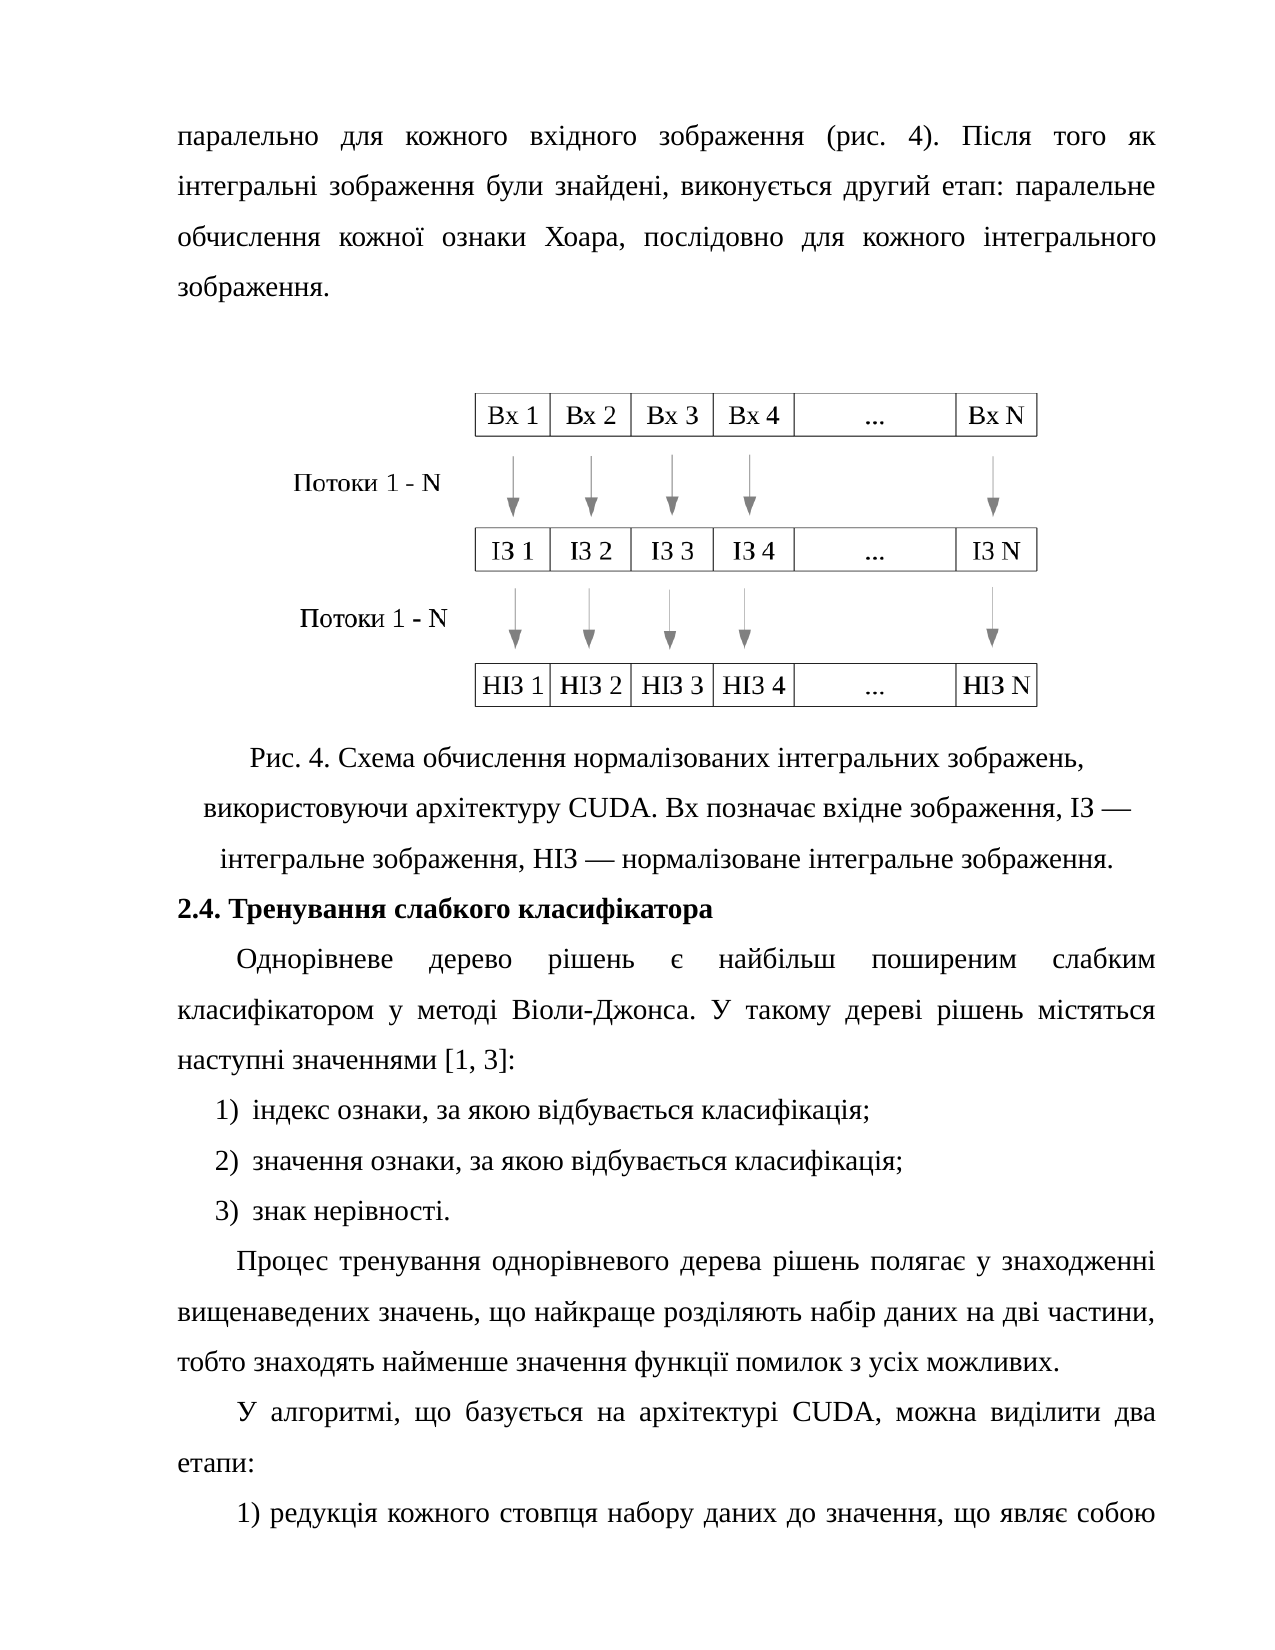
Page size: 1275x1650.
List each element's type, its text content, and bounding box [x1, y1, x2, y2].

list значення ознаки, за якою відбувається класифікація; [214, 1143, 1157, 1176]
text Рис. 4. Схема обчислення нормалізованих інтегральних зображень, використовуючи архітектуру CUDA. Вх позначає вхідне зображення, ІЗ — інтегральне зображення, НІЗ — нормалізоване інтегральне зображення. [177, 724, 1157, 874]
text паралельно для кожного вхідного зображення (рис. 4). Після того як інтегральні зображення були знайдені, виконується другий етап: паралельне обчислення кожної ознаки Хоара, послідовно для кожного інтегрального зображення. [177, 118, 1157, 303]
list знак нерівності. [214, 1193, 1157, 1227]
text Однорівневе дерево рішень є найбільш поширеним слабким класифікатором у методі Віоли-Джонса. У такому дереві рішень містяться наступні значеннями [1, 3]: [177, 942, 1157, 1076]
text Процес тренування однорівневого дерева рішень полягає у знаходженні вищенаведених значень, що найкраще розділяють набір даних на дві частини, тобто знаходять найменше значення функції помилок з усіх можливих. [177, 1243, 1157, 1378]
list індекс ознаки, за якою відбувається класифікація; [214, 1092, 1157, 1126]
text 1) редукція кожного стовпця набору даних до значення, що являє собою [177, 1495, 1157, 1528]
text У алгоритмі, що базується на архітектурі CUDA, можна виділити два етапи: [177, 1394, 1157, 1478]
picture [272, 369, 1062, 724]
text 2.4. Тренування слабкого класифікатора [177, 891, 1157, 925]
